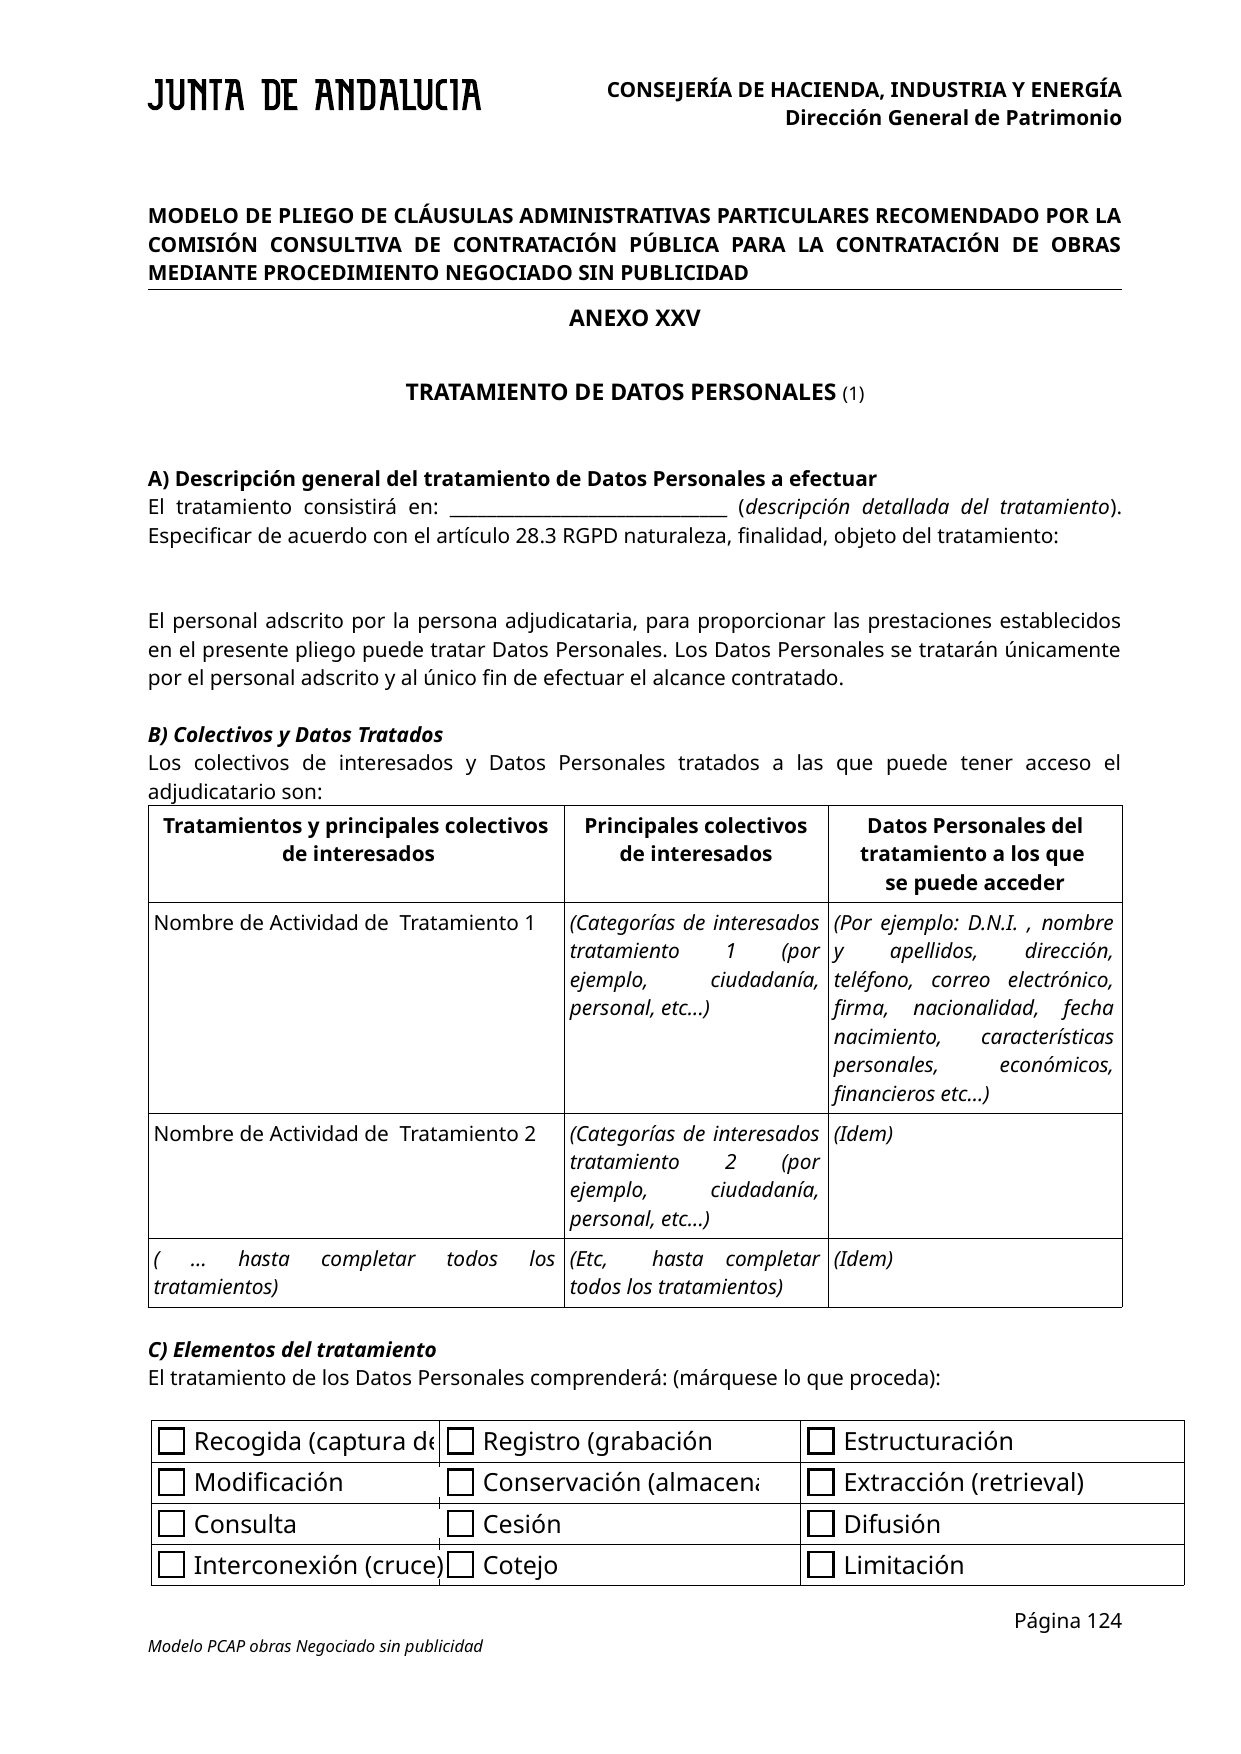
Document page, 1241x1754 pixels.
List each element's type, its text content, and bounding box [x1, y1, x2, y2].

table_cell [801, 1545, 1184, 1585]
table_cell [801, 1504, 1184, 1544]
table_header [801, 1421, 1184, 1462]
table_cell (Idem) [829, 1239, 1122, 1307]
table_header Principales colectivos de interesados [565, 806, 828, 902]
text El personal adscrito por la persona adjudicataria, para proporcionar las prestaciones establecidos en el presente pliego puede tratar Datos Personales. Los Datos Personales se tratarán únicamente por el personal adscrito y al único fin de efectuar el alcance contratado. [148, 606, 1122, 692]
table_cell (Etc, hasta completar todos los tratamientos) [565, 1239, 828, 1307]
text ANEXO XXV [148, 302, 1122, 333]
text El tratamiento consistirá en: ______________________________ (descripción detallada del tratamiento). Especificar de acuerdo con el artículo 28.3 RGPD naturaleza, finalidad, objeto del tratamiento: [148, 492, 1122, 549]
table_cell [152, 1545, 439, 1585]
text MODELO DE PLIEGO DE CLÁUSULAS ADMINISTRATIVAS PARTICULARES RECOMENDADO POR LA COMISIÓN CONSULTIVA DE CONTRATACIÓN PÚBLICA PARA LA CONTRATACIÓN DE OBRAS MEDIANTE PROCEDIMIENTO NEGOCIADO SIN PUBLICIDAD [148, 201, 1122, 289]
text A) Descripción general del tratamiento de Datos Personales a efectuar [148, 464, 1122, 492]
text B) Colectivos y Datos Tratados [148, 720, 1122, 748]
table_cell [152, 1504, 439, 1544]
table_header Tratamientos y principales colectivos de interesados [149, 806, 564, 902]
table_header [152, 1421, 439, 1462]
text TRATAMIENTO DE DATOS PERSONALES (1) [148, 376, 1122, 407]
text Los colectivos de interesados y Datos Personales tratados a las que puede tener acceso el adjudicatario son: [148, 748, 1122, 805]
text El tratamiento de los Datos Personales comprenderá: (márquese lo que proceda): [148, 1363, 1122, 1392]
text C) Elementos del tratamiento [148, 1335, 1122, 1363]
table_cell ( … hasta completar todos los tratamientos) [149, 1239, 564, 1307]
table_cell [152, 1463, 439, 1503]
table_header [440, 1421, 800, 1462]
table_cell [440, 1463, 800, 1503]
table_cell [801, 1463, 1184, 1503]
table_cell (Categorías de interesados tratamiento 1 (por ejemplo, ciudadanía, personal, etc...) [565, 903, 828, 1113]
table_cell [440, 1545, 800, 1585]
table_cell (Idem) [829, 1114, 1122, 1238]
table_cell (Categorías de interesados tratamiento 2 (por ejemplo, ciudadanía, personal, etc...) [565, 1114, 828, 1238]
table_header Datos Personales del tratamiento a los que se puede acceder [829, 806, 1122, 902]
table_cell Nombre de Actividad de Tratamiento 1 [149, 903, 564, 1113]
table_cell Nombre de Actividad de Tratamiento 2 [149, 1114, 564, 1238]
table_cell (Por ejemplo: D.N.I. , nombre y apellidos, dirección, teléfono, correo electrónico, firma, nacionalidad, fecha nacimiento, características personales, económicos, financieros etc...) [829, 903, 1122, 1113]
table_cell [440, 1504, 800, 1544]
